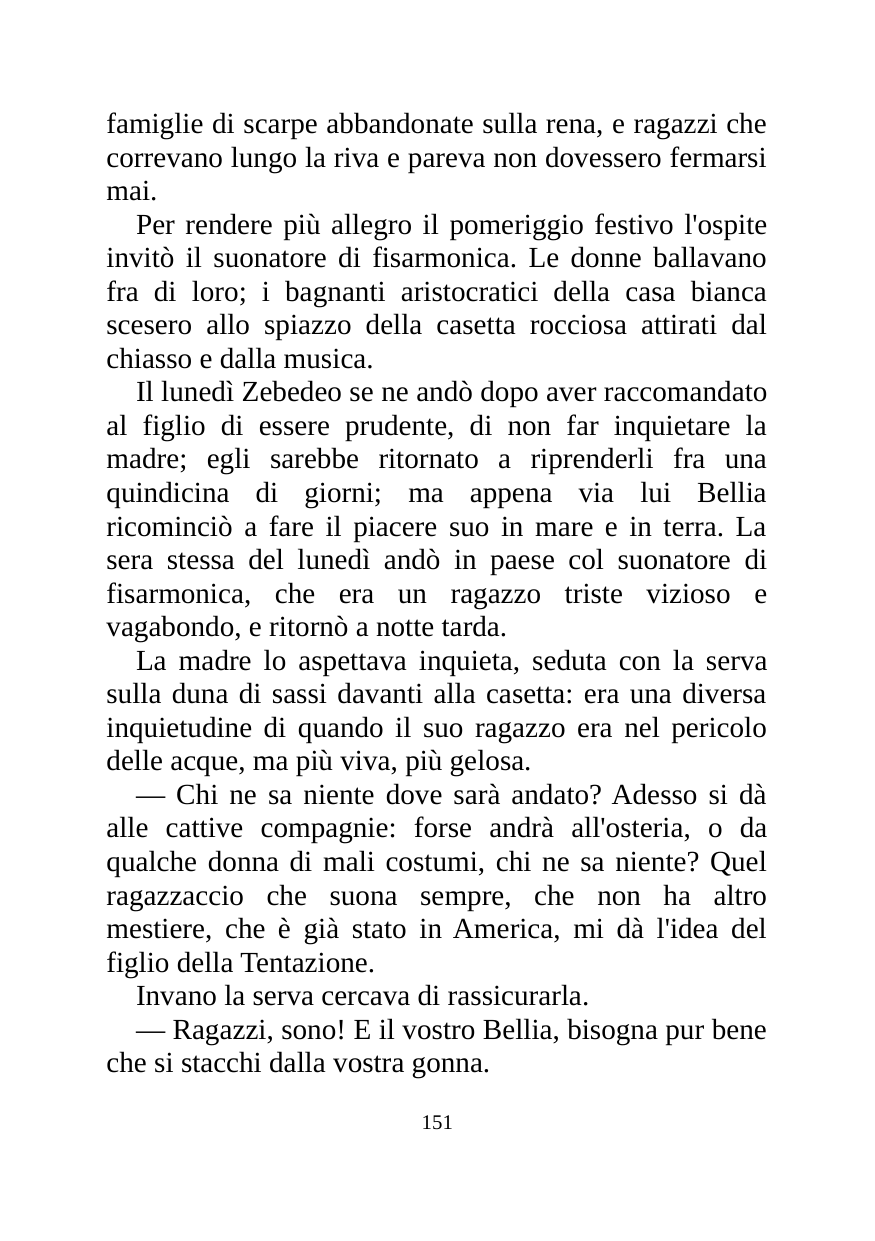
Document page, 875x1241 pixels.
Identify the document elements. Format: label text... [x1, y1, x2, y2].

text — Ragazzi, sono! E il vostro Bellia, bisogna pur bene che si stacchi dalla vostra gonna. [106, 1012, 768, 1079]
text Per rendere più allegro il pomeriggio festivo l'ospite invitò il suonatore di fisarmonica. Le donne ballavano fra di loro; i bagnanti aristocratici della casa bianca scesero allo spiazzo della casetta rocciosa attirati dal chiasso e dalla musica. [106, 207, 768, 374]
text Invano la serva cercava di rassicurarla. [106, 978, 768, 1012]
text Il lunedì Zebedeo se ne andò dopo aver raccomandato al figlio di essere prudente, di non far inquietare la madre; egli sarebbe ritornato a riprenderli fra una quindicina di giorni; ma appena via lui Bellia ricominciò a fare il piacere suo in mare e in terra. La sera stessa del lunedì andò in paese col suonatore di fisarmonica, che era un ragazzo triste vizioso e vagabondo, e ritornò a notte tarda. [106, 374, 768, 643]
text famiglie di scarpe abbandonate sulla rena, e ragazzi che correvano lungo la riva e pareva non dovessero fermarsi mai. [106, 106, 768, 207]
text La madre lo aspettava inquieta, seduta con la serva sulla duna di sassi davanti alla casetta: era una diversa inquietudine di quando il suo ragazzo era nel pericolo delle acque, ma più viva, più gelosa. [106, 643, 768, 777]
text — Chi ne sa niente dove sarà andato? Adesso si dà alle cattive compagnie: forse andrà all'osteria, o da qualche donna di mali costumi, chi ne sa niente? Quel ragazzaccio che suona sempre, che non ha altro mestiere, che è già stato in America, mi dà l'idea del figlio della Tentazione. [106, 777, 768, 978]
